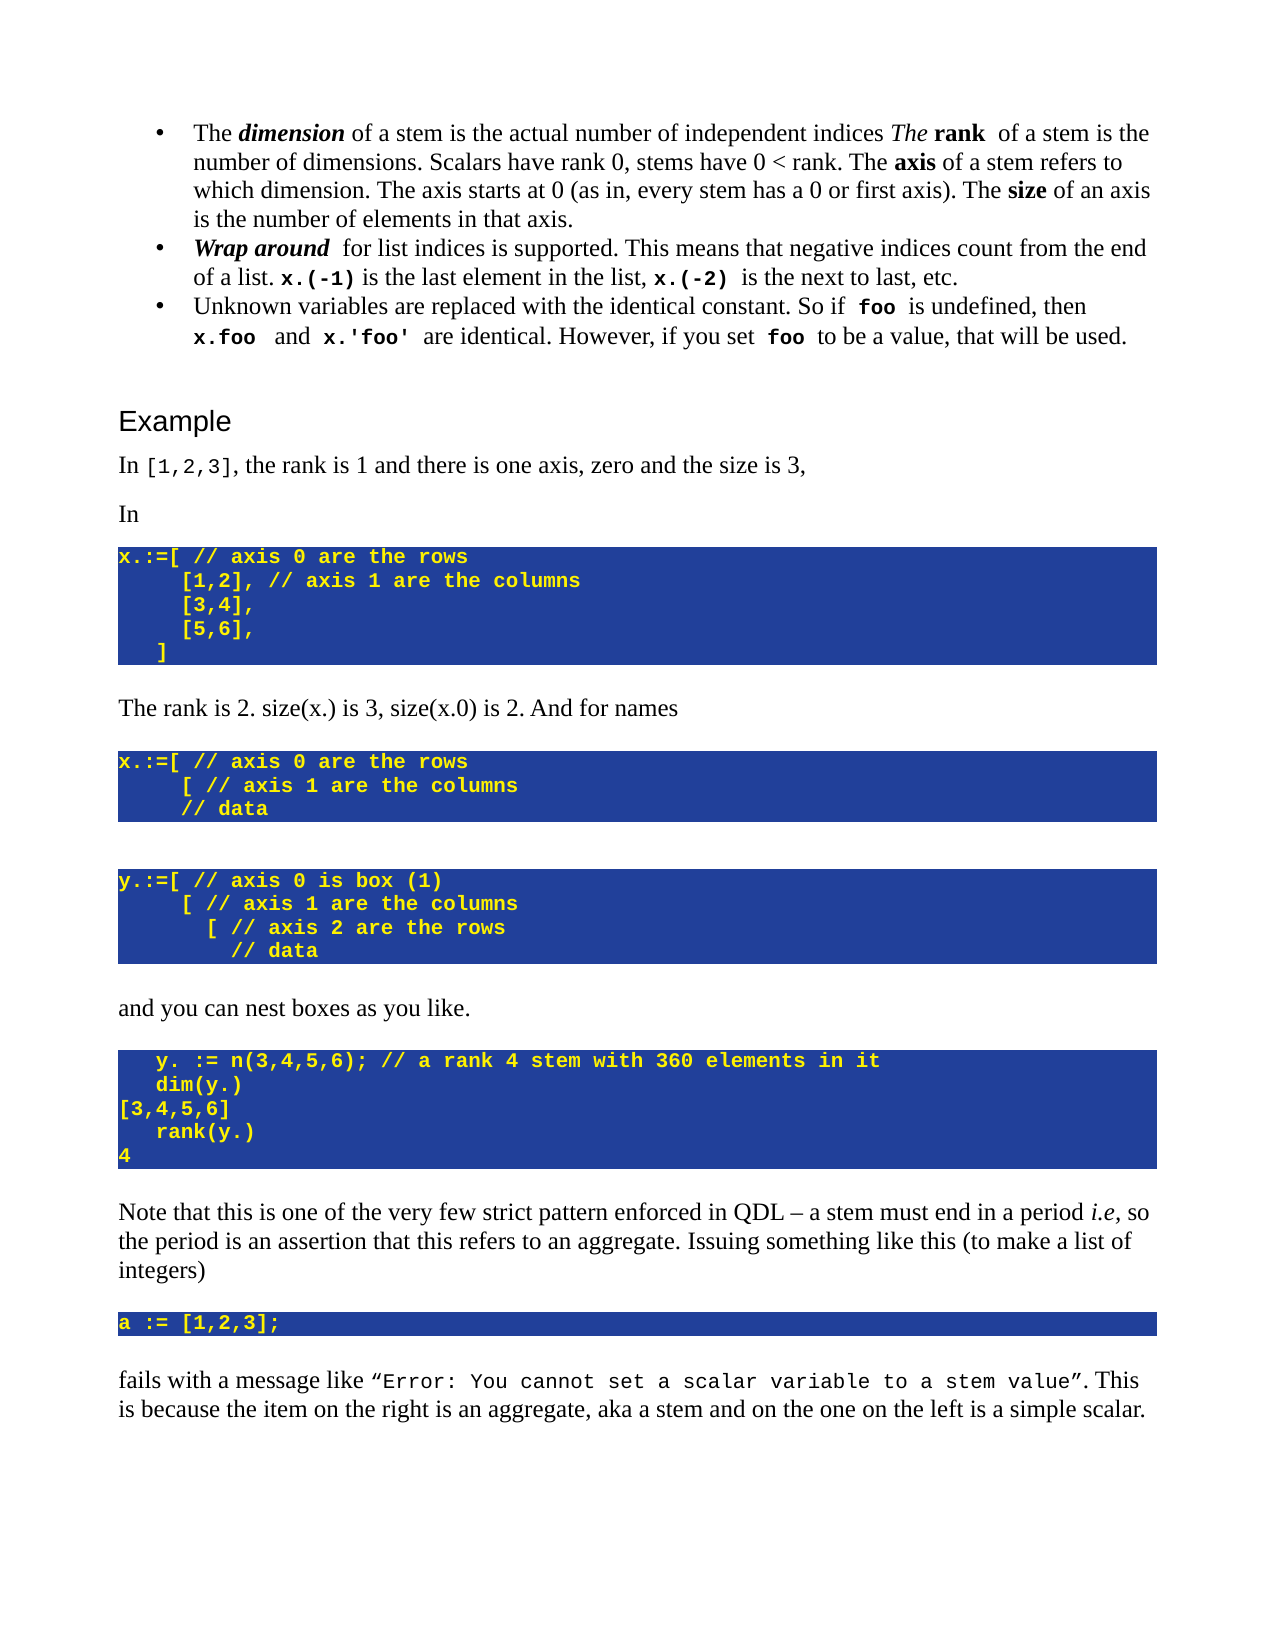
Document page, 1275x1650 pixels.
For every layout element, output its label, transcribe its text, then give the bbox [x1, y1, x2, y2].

text y.:=[ // axis 0 is box (1) [118, 869, 1157, 893]
text [ // axis 2 are the rows [118, 917, 1157, 941]
list Unknown variables are replaced with the identical constant. So if foo is undefined, then x.foo and x.'foo' are identical. However, if you set foo to be a value, that will be used. [156, 291, 1157, 351]
text rank(y.) [118, 1121, 1157, 1145]
text 4 [118, 1145, 1157, 1169]
text x.:=[ // axis 0 are the rows [118, 751, 1157, 775]
text a := [1,2,3]; [118, 1312, 1157, 1336]
text [ // axis 1 are the columns [118, 893, 1157, 917]
text [5,6], [118, 617, 1157, 641]
text dim(y.) [118, 1074, 1157, 1098]
list The dimension of a stem is the actual number of independent indices The rank of a stem is the number of dimensions. Scalars have rank 0, stems have 0 < rank. The axis of a stem refers to which dimension. The axis starts at 0 (as in, every stem has a 0 or first axis). The size of an axis is the number of elements in that axis. [156, 118, 1157, 233]
subtitle Example [118, 404, 1157, 438]
text In [1,2,3], the rank is 1 and there is one axis, zero and the size is 3, [118, 450, 1157, 480]
text [3,4,5,6] [118, 1098, 1157, 1121]
text // data [118, 941, 1157, 964]
text ] [118, 641, 1157, 665]
text [1,2], // axis 1 are the columns [118, 570, 1157, 594]
text The rank is 2. size(x.) is 3, size(x.0) is 2. And for names [118, 693, 1157, 722]
text // data [118, 798, 1157, 822]
text In [118, 499, 1157, 528]
text Note that this is one of the very few strict pattern enforced in QDL – a stem must end in a period i.e, so the period is an assertion that this refers to an aggregate. Issuing something like this (to make a list of integers) [118, 1197, 1157, 1284]
text y. := n(3,4,5,6); // a rank 4 stem with 360 elements in it [118, 1050, 1157, 1074]
text [ // axis 1 are the columns [118, 775, 1157, 798]
list Wrap around for list indices is supported. This means that negative indices count from the end of a list. x.(-1) is the last element in the list, x.(-2) is the next to last, etc. [156, 233, 1157, 291]
text fails with a message like “Error: You cannot set a scalar variable to a stem value”. This is because the item on the right is an aggregate, aka a stem and on the one on the left is a simple scalar. [118, 1365, 1157, 1423]
text [3,4], [118, 594, 1157, 617]
text and you can nest boxes as you like. [118, 993, 1157, 1022]
text x.:=[ // axis 0 are the rows [118, 547, 1157, 570]
